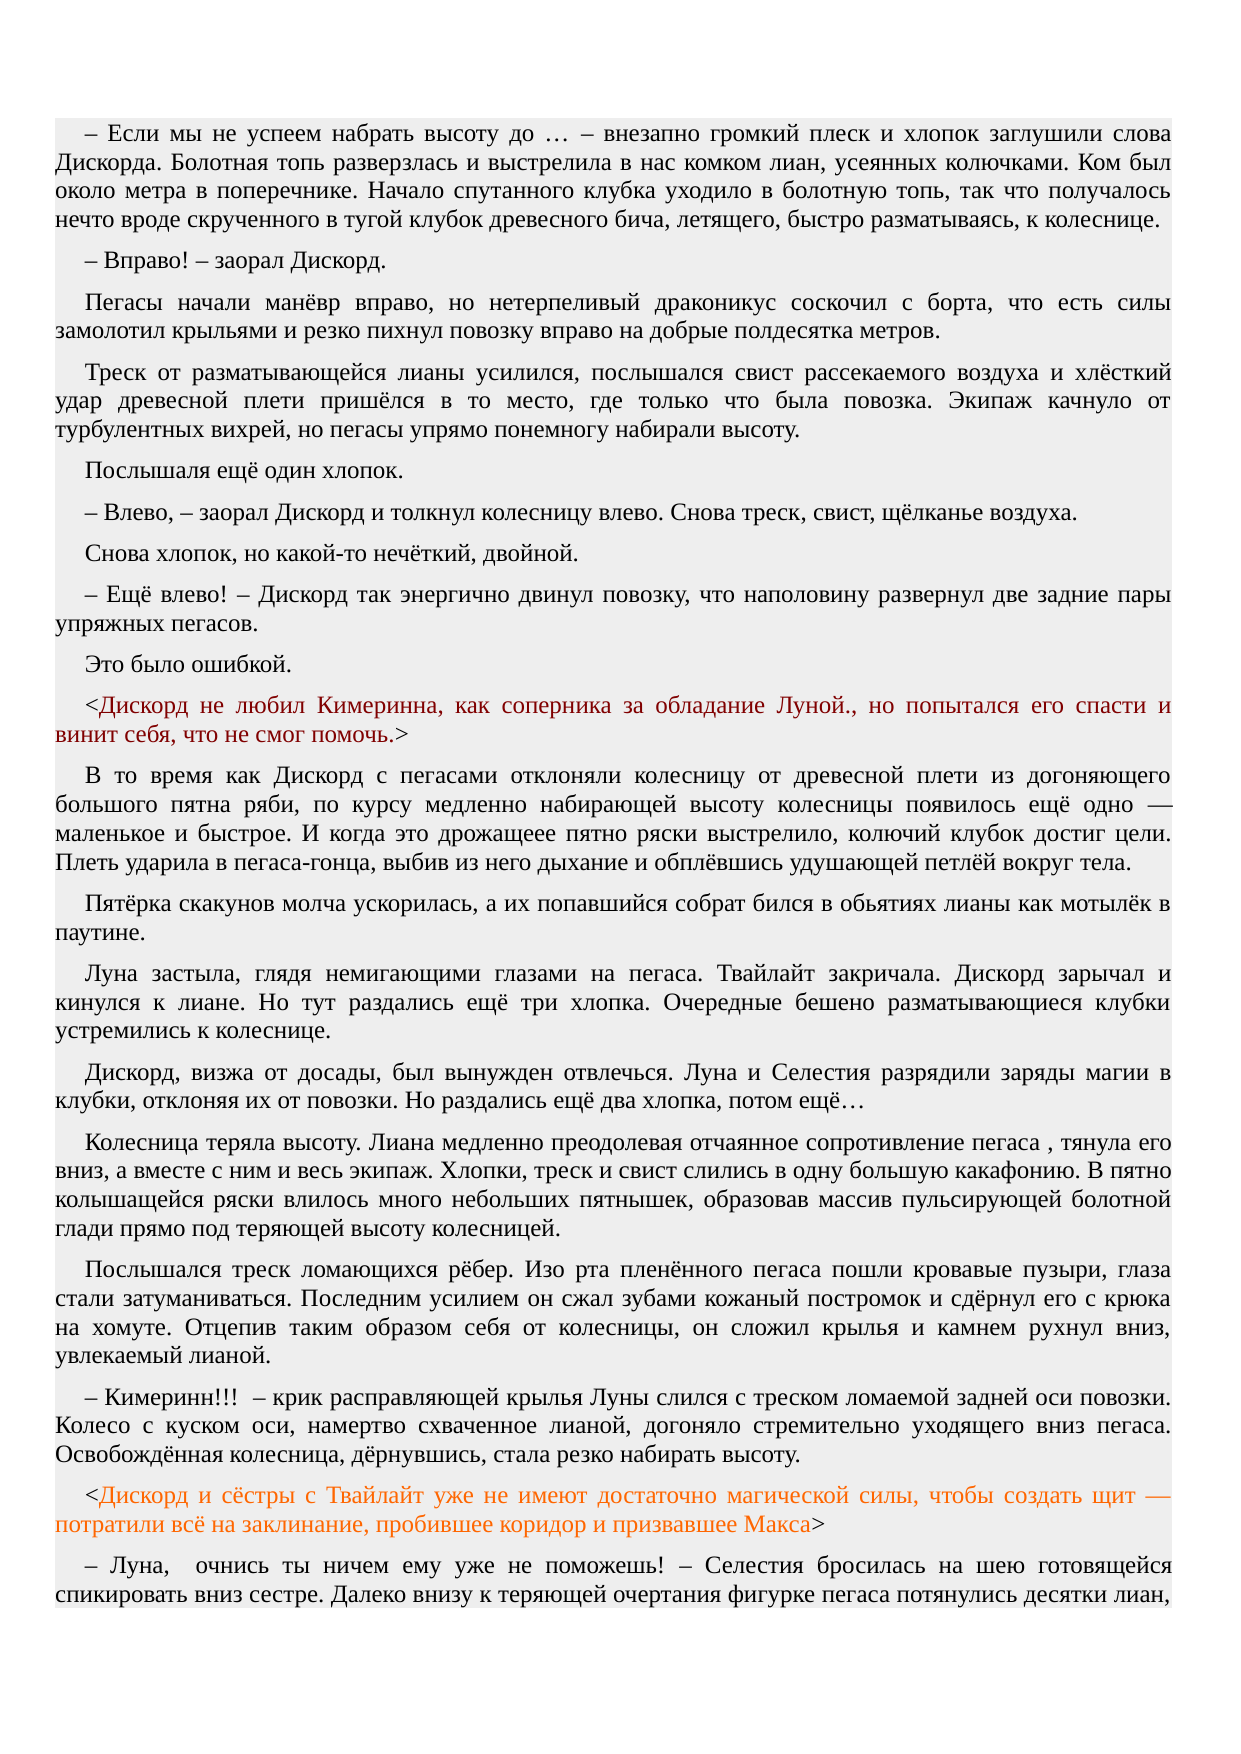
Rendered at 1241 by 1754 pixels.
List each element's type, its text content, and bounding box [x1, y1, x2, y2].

text – Луна, очнись ты ничем ему уже не поможешь! – Селестия бросилась на шею готовящейся спикировать вниз сестре. Далеко внизу к теряющей очертания фигурке пегаса потянулись десятки лиан, [55, 1551, 1172, 1608]
text <Дискорд не любил Кимеринна, как соперника за обладание Луной., но попытался его спасти и винит себя, что не смог помочь.> [55, 691, 1172, 748]
text Треск от разматывающейся лианы усилился, послышался свист рассекаемого воздуха и хлёсткий удар древесной плети пришёлся в то место, где только что была повозка. Экипаж качнуло от турбулентных вихрей, но пегасы упрямо понемногу набирали высоту. [55, 357, 1172, 443]
text <Дискорд и сёстры с Твайлайт уже не имеют достаточно магической силы, чтобы создать щит — потратили всё на заклинание, пробившее коридор и призвавшее Макса> [55, 1481, 1172, 1538]
text Это было ошибкой. [55, 649, 1172, 678]
text Луна застыла, глядя немигающими глазами на пегаса. Твайлайт закричала. Дискорд зарычал и кинулся к лиане. Но тут раздались ещё три хлопка. Очередные бешено разматывающиеся клубки устремились к колеснице. [55, 958, 1172, 1044]
text Послышаля ещё один хлопок. [55, 456, 1172, 484]
text – Если мы не успеем набрать высоту до … – внезапно громкий плеск и хлопок заглушили слова Дискорда. Болотная топь разверзлась и выстрелила в нас комком лиан, усеянных колючками. Ком был около метра в поперечнике. Начало спутанного клубка уходило в болотную топь, так что получалось нечто вроде скрученного в тугой клубок древесного бича, летящего, быстро разматываясь, к колеснице. [55, 118, 1172, 233]
text Послышался треск ломающихся рёбер. Изо рта пленённого пегаса пошли кровавые пузыри, глаза стали затуманиваться. Последним усилием он сжал зубами кожаный постромок и сдёрнул его с крюка на хомуте. Отцепив таким образом себя от колесницы, он сложил крылья и камнем рухнул вниз, увлекаемый лианой. [55, 1254, 1172, 1369]
text Снова хлопок, но какой-то нечёткий, двойной. [55, 538, 1172, 567]
text – Ещё влево! – Дискорд так энергично двинул повозку, что наполовину развернул две задние пары упряжных пегасов. [55, 579, 1172, 637]
text Колесница теряла высоту. Лиана медленно преодолевая отчаянное сопротивление пегаса , тянула его вниз, а вместе с ним и весь экипаж. Хлопки, треск и свист слились в одну большую какафонию. В пятно колышащейся ряски влилось много небольших пятнышек, образовав массив пульсирующей болотной глади прямо под теряющей высоту колесницей. [55, 1127, 1172, 1242]
text В то время как Дискорд с пегасами отклоняли колесницу от древесной плети из догоняющего большого пятна ряби, по курсу медленно набирающей высоту колесницы появилось ещё одно — маленькое и быстрое. И когда это дрожащеее пятно ряски выстрелило, колючий клубок достиг цели. Плеть ударила в пегаса-гонца, выбив из него дыхание и обплёвшись удушающей петлёй вокруг тела. [55, 761, 1172, 876]
text – Влево, – заорал Дискорд и толкнул колесницу влево. Снова треск, свист, щёлканье воздуха. [55, 497, 1172, 526]
text – Кимеринн!!! – крик расправляющей крылья Луны слился с треском ломаемой задней оси повозки. Колесо с куском оси, намертво схваченное лианой, догоняло стремительно уходящего вниз пегаса. Освобождённая колесница, дёрнувшись, стала резко набирать высоту. [55, 1382, 1172, 1468]
text – Вправо! – заорал Дискорд. [55, 246, 1172, 274]
text Дискорд, визжа от досады, был вынужден отвлечься. Луна и Селестия разрядили заряды магии в клубки, отклоняя их от повозки. Но раздались ещё два хлопка, потом ещё… [55, 1057, 1172, 1114]
text Пятёрка скакунов молча ускорилась, а их попавшийся собрат бился в обьятиях лианы как мотылёк в паутине. [55, 888, 1172, 946]
text Пегасы начали манёвр вправо, но нетерпеливый драконикус соскочил с борта, что есть силы замолотил крыльями и резко пихнул повозку вправо на добрые полдесятка метров. [55, 287, 1172, 344]
